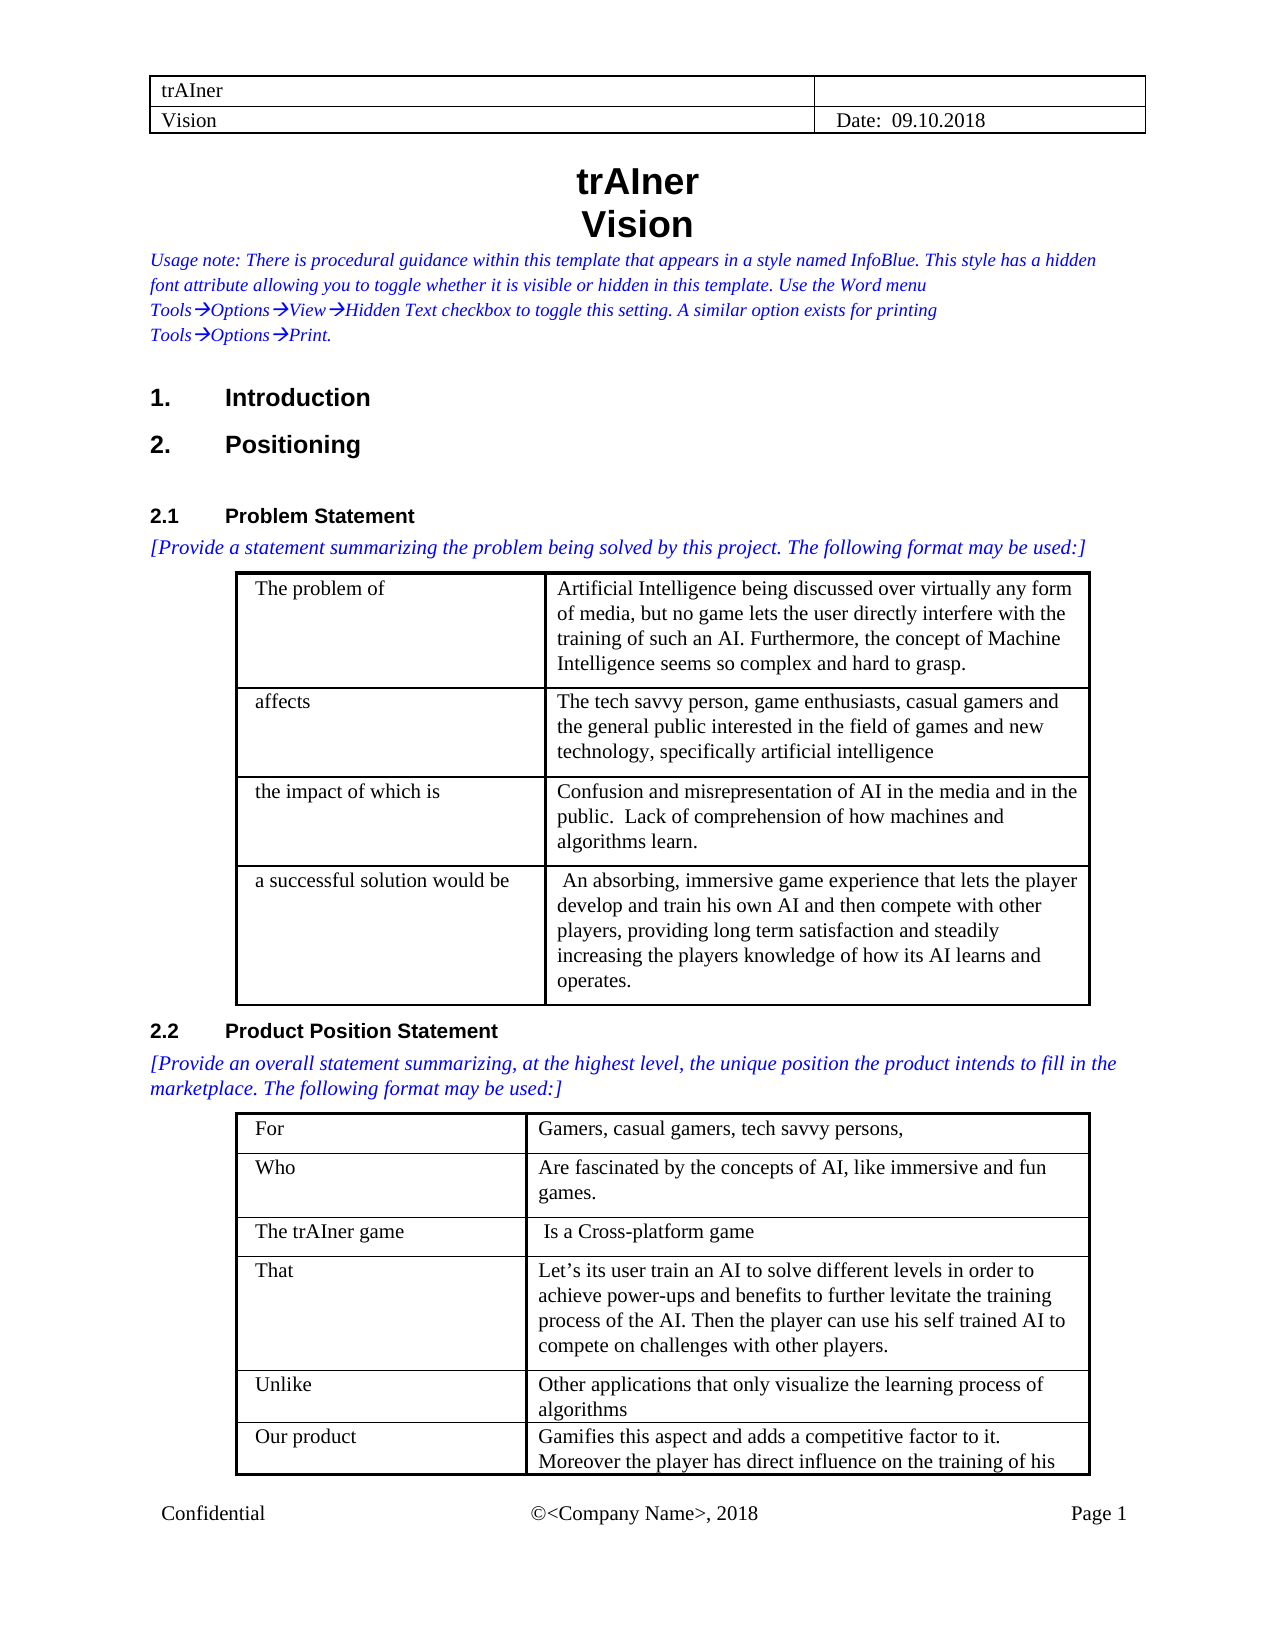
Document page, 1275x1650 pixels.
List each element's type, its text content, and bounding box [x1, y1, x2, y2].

table_cell the impact of which is [238, 778, 544, 865]
subtitle Positioning [150, 430, 1125, 459]
table_header Gamers, casual gamers, tech savvy persons, [528, 1115, 1088, 1153]
table_cell That [238, 1257, 525, 1370]
text [Provide an overall statement summarizing, at the highest level, the unique position the product intends to fill in the marketplace. The following format may be used:] [150, 1049, 1125, 1099]
table_cell affects [238, 689, 544, 776]
table_cell Unlike [238, 1371, 525, 1421]
text [Provide a statement summarizing the problem being solved by this project. The following format may be used:] [150, 534, 1125, 559]
table_cell Gamifies this aspect and adds a competitive factor to it. Moreover the player has direct influence on the training of his [528, 1423, 1088, 1473]
table_cell Confusion and misrepresentation of AI in the media and in the public. Lack of comprehension of how machines and algorithms learn. [547, 778, 1088, 865]
text Vision [150, 202, 1125, 245]
subtitle Problem Statement [150, 503, 1125, 528]
subtitle Introduction [150, 383, 1125, 411]
table_cell Let’s its user train an AI to solve different levels in order to achieve power-ups and benefits to further levitate the training process of the AI. Then the player can use his self trained AI to compete on challenges with other players. [528, 1257, 1088, 1370]
table_cell The trAIner game [238, 1218, 525, 1256]
table_header The problem of [238, 575, 544, 687]
table_cell Our product [238, 1423, 525, 1473]
table_cell The tech savvy person, game enthusiasts, casual gamers and the general public interested in the field of games and new technology, specifically artificial intelligence [547, 689, 1088, 776]
table_cell Are fascinated by the concepts of AI, like immersive and fun games. [528, 1154, 1088, 1217]
table_cell Is a Cross-platform game [528, 1218, 1088, 1256]
table_cell Other applications that only visualize the learning process of algorithms [528, 1371, 1088, 1421]
text trAIner [150, 159, 1125, 202]
table_cell a successful solution would be [238, 867, 544, 1004]
table_header Artificial Intelligence being discussed over virtually any form of media, but no game lets the user directly interfere with the training of such an AI. Furthermore, the concept of Machine Intelligence seems so complex and hard to grasp. [547, 575, 1088, 687]
table_header For [238, 1115, 525, 1153]
text Usage note: There is procedural guidance within this template that appears in a style named InfoBlue. This style has a hidden font attribute allowing you to toggle whether it is visible or hidden in this template. Use the Word menu ToolsOptionsViewHidden Text checkbox to toggle this setting. A similar option exists for printing ToolsOptionsPrint. [150, 245, 1125, 345]
table_cell Who [238, 1154, 525, 1217]
table_cell An absorbing, immersive game experience that lets the player develop and train his own AI and then compete with other players, providing long term satisfaction and steadily increasing the players knowledge of how its AI learns and operates. [547, 867, 1088, 1004]
subtitle Product Position Statement [150, 1018, 1125, 1043]
